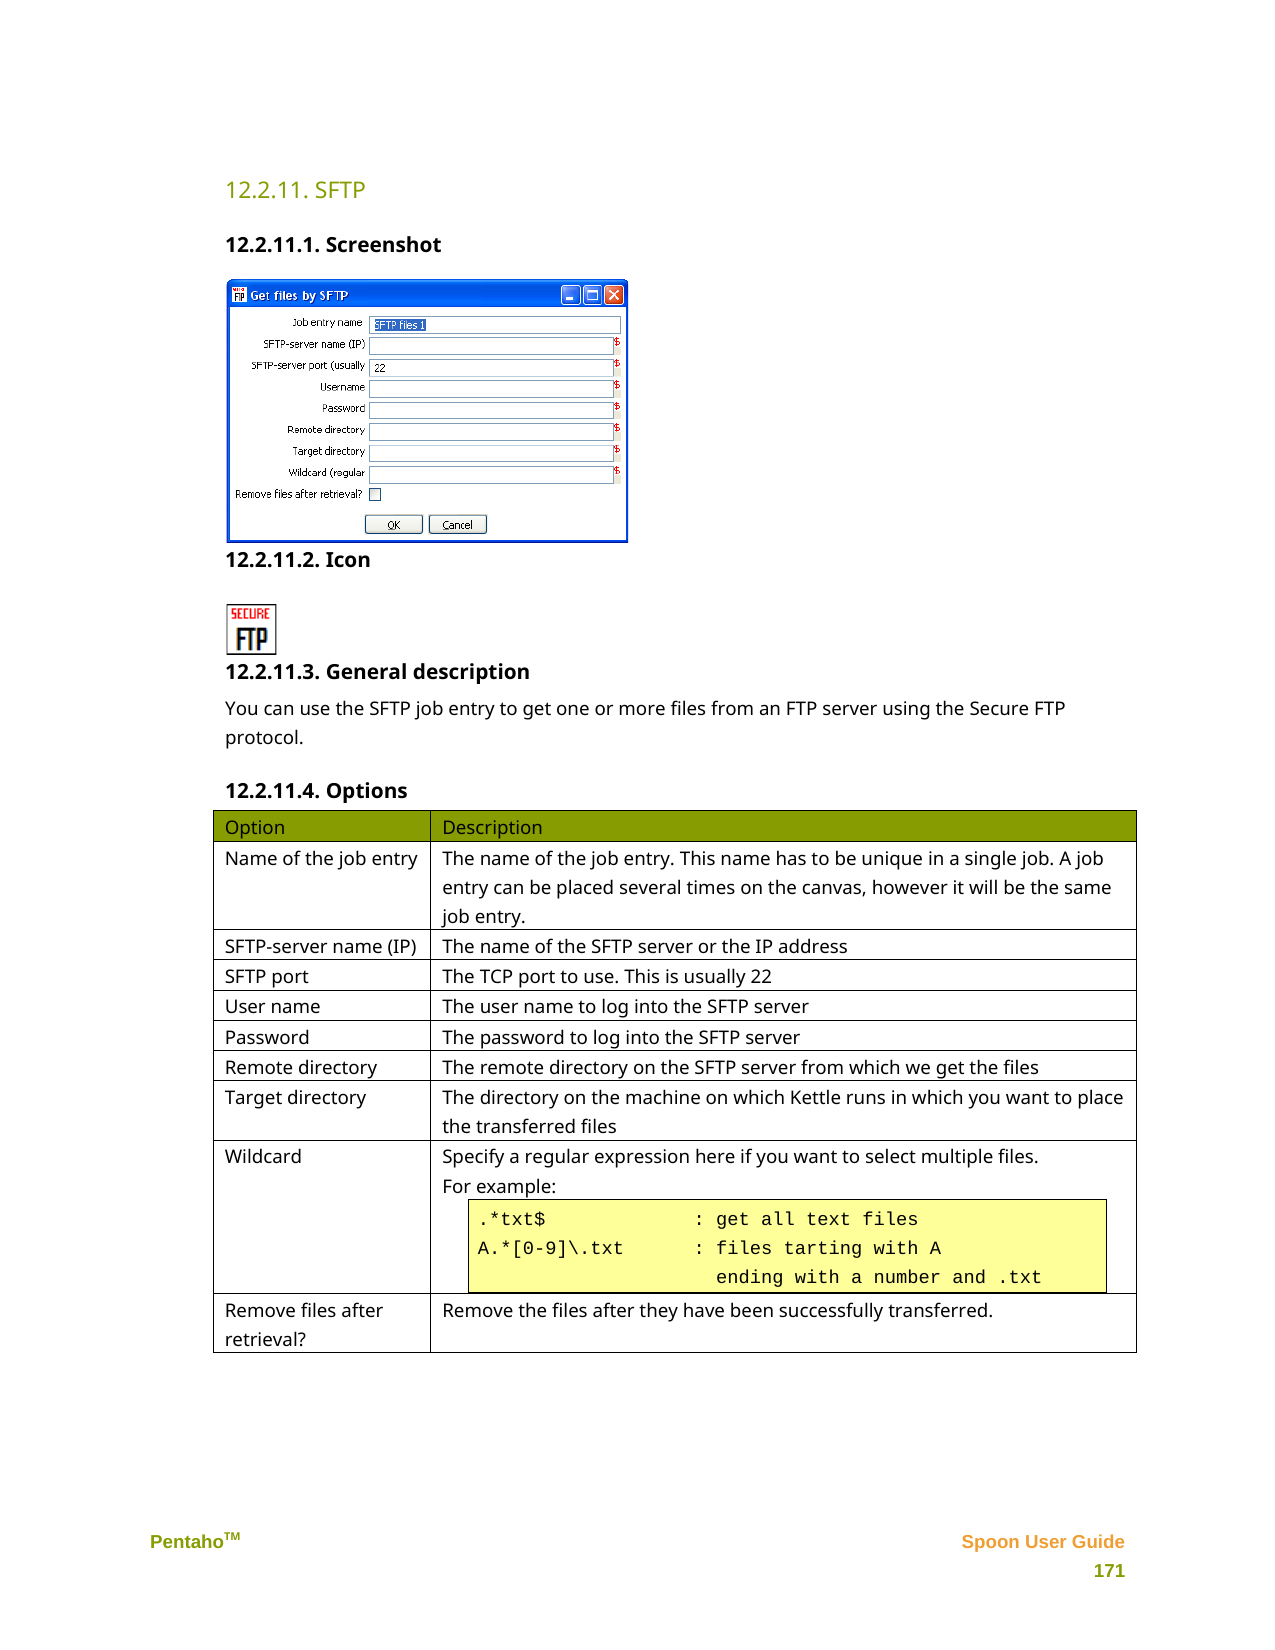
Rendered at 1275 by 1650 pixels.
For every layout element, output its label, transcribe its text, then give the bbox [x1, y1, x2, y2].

picture [226, 604, 277, 655]
subtitle 12.2.11.4. Options [225, 775, 1125, 804]
table_cell Specify a regular expression here if you want to select multiple files. For example: .*txt$ : get all text files A.*[0-9]\.txt : files tarting with A ending with a number and .txt [431, 1141, 1136, 1293]
table_cell The password to log into the SFTP server [431, 1021, 1136, 1050]
table_cell Remote directory [214, 1051, 430, 1080]
subtitle 12.2.11.2. Icon [225, 545, 1125, 573]
text You can use the SFTP job entry to get one or more files from an FTP server using the Secure FTP protocol. [225, 692, 1125, 750]
table_cell The TCP port to use. This is usually 22 [431, 960, 1136, 989]
subtitle 12.2.11.3. General description [225, 657, 1125, 685]
table_cell The name of the SFTP server or the IP address [431, 930, 1136, 959]
table_cell The name of the job entry. This name has to be unique in a single job. A job entry can be placed several times on the canvas, however it will be the same job entry. [431, 842, 1136, 929]
table_cell Name of the job entry [214, 842, 430, 929]
table_cell SFTP-server name (IP) [214, 930, 430, 959]
table_header Option [214, 811, 430, 841]
subtitle 12.2.11.1. Screenshot [225, 229, 1125, 258]
table_cell The user name to log into the SFTP server [431, 991, 1136, 1020]
table_cell User name [214, 991, 430, 1020]
table_cell Password [214, 1021, 430, 1050]
table_cell Target directory [214, 1081, 430, 1139]
table_cell The directory on the machine on which Kettle runs in which you want to place the transferred files [431, 1081, 1136, 1139]
table_cell The remote directory on the SFTP server from which we get the files [431, 1051, 1136, 1080]
table_header Description [431, 811, 1136, 841]
picture [226, 279, 629, 543]
table_cell Remove files after retrieval? [214, 1294, 430, 1352]
table_cell SFTP port [214, 960, 430, 989]
table_cell Remove the files after they have been successfully transferred. [431, 1294, 1136, 1352]
table_cell Wildcard [214, 1141, 430, 1293]
subtitle 12.2.11. SFTP [225, 175, 1125, 204]
